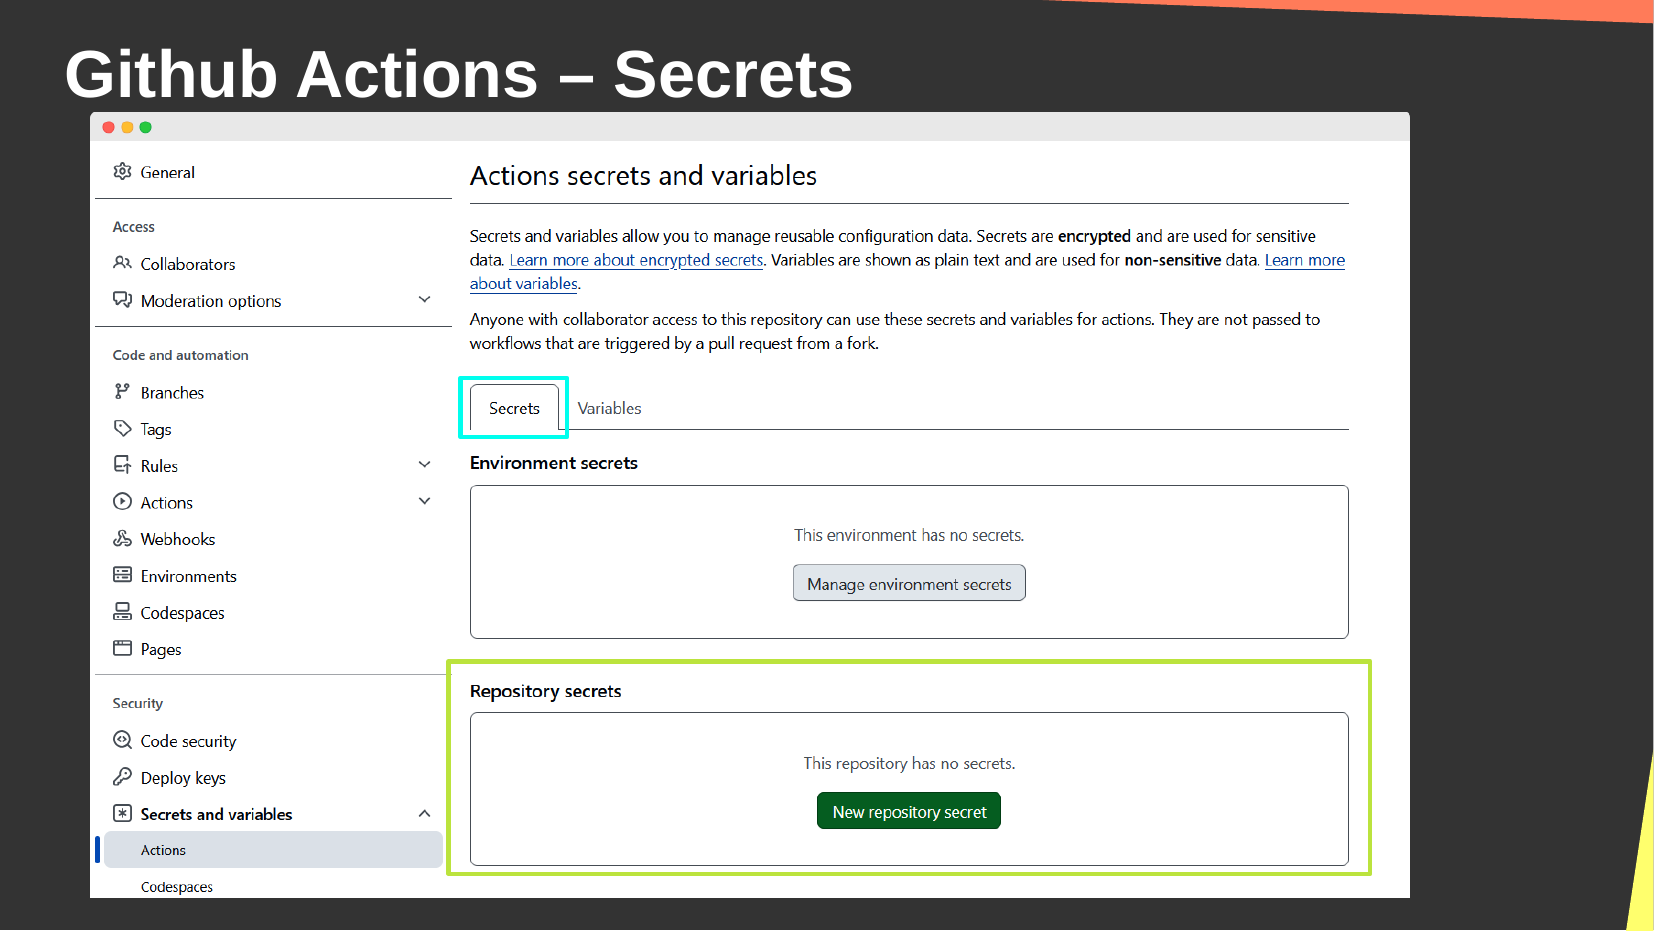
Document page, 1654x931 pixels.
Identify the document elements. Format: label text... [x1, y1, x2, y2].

picture [90, 113, 1410, 898]
text_box [1626, 745, 1654, 931]
text_box [1042, 0, 1654, 24]
title Github Actions – Secrets [64, 37, 1471, 113]
